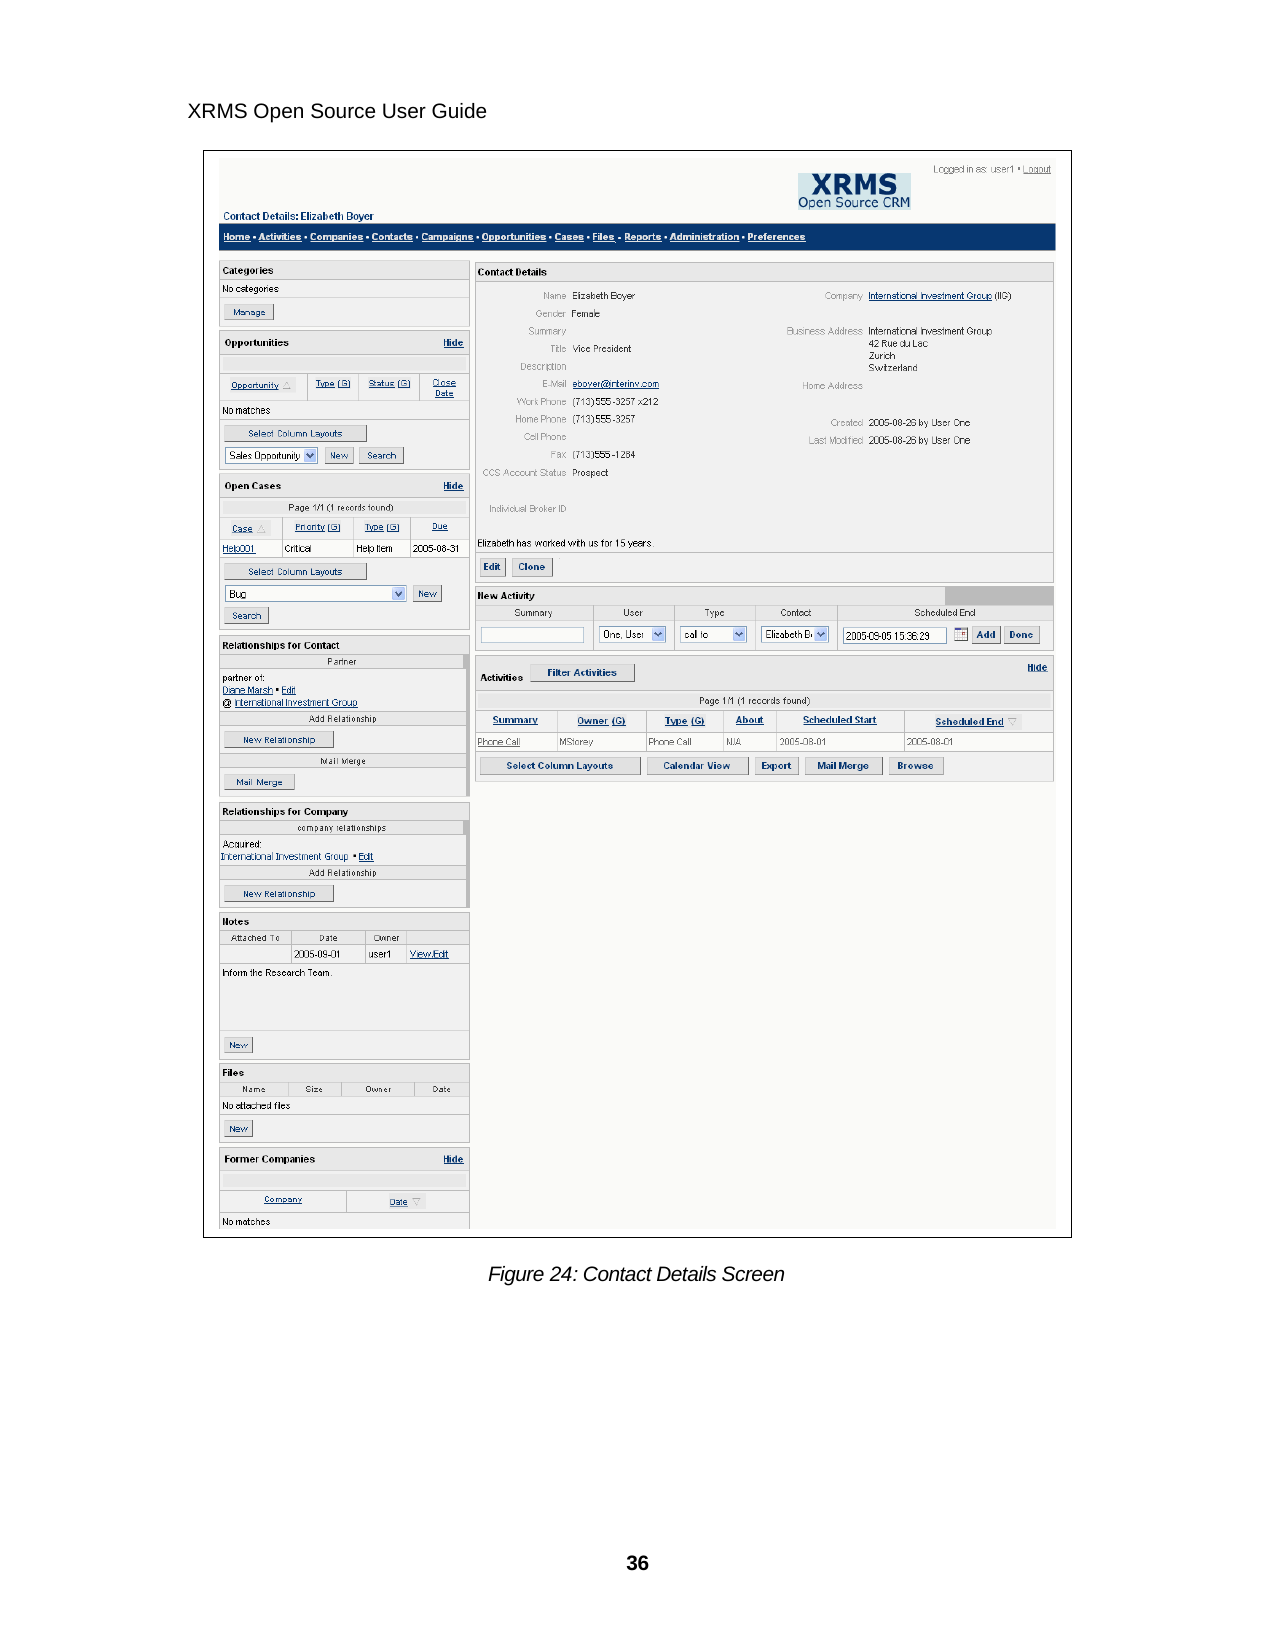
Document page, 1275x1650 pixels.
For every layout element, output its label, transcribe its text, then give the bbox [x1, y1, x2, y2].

picture [219, 158, 1056, 1229]
text Figure 24: Contact Details Screen [187, 1263, 1087, 1286]
